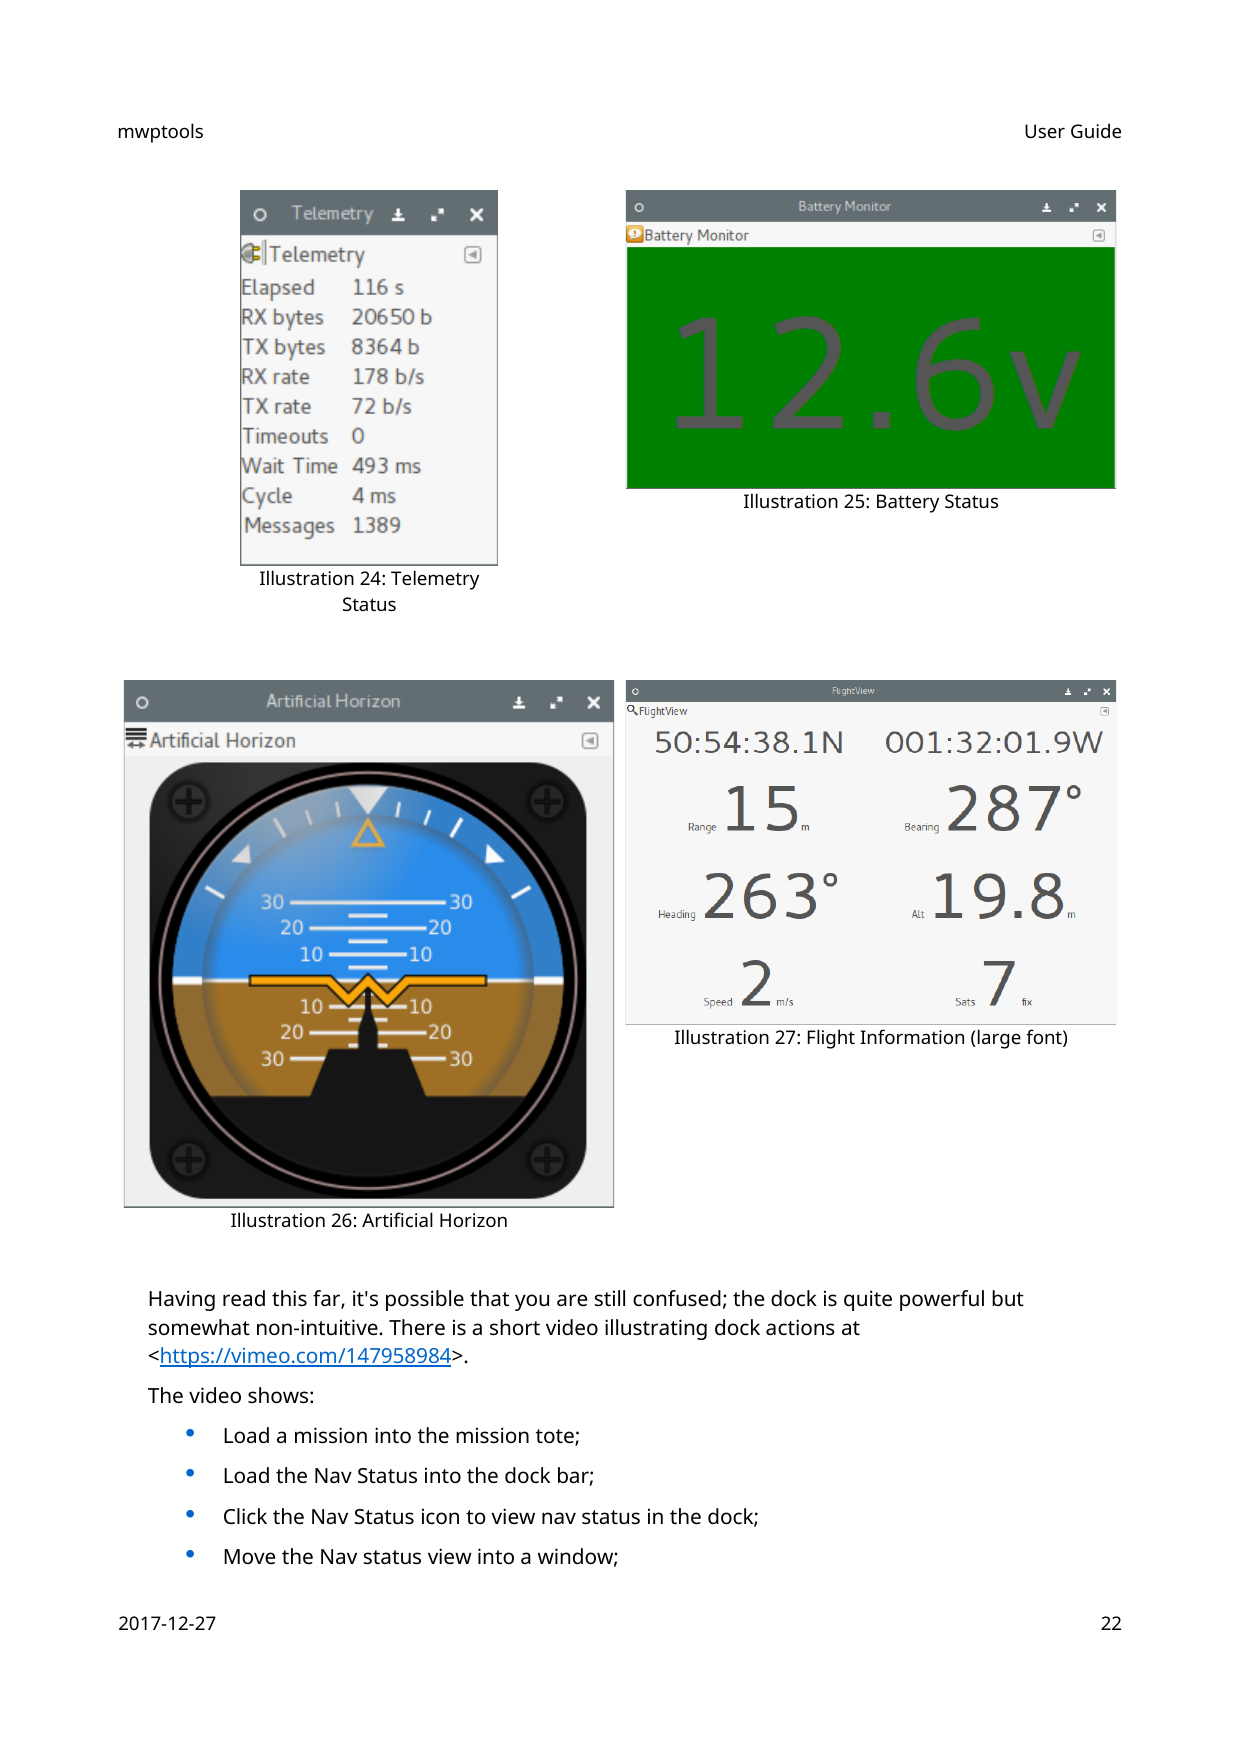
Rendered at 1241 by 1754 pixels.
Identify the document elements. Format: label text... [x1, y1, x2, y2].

list Move the Nav status view into a window; [185, 1542, 1122, 1571]
table_cell [118, 663, 620, 1207]
picture [625, 190, 1117, 489]
list Load a mission into the mission tote; [185, 1421, 1122, 1450]
text Having read this far, it's possible that you are still confused; the dock is quite powerful but somewhat non-intuitive. There is a short video illustrating dock actions at <https://vimeo.com/147958984>. [148, 1284, 1122, 1369]
table_cell [620, 173, 1122, 662]
list Load the Nav Status into the dock bar; [185, 1462, 1122, 1490]
table_cell [118, 173, 620, 662]
table_cell [620, 663, 1122, 1279]
picture [123, 680, 615, 1208]
text The video shows: [148, 1381, 1122, 1409]
list Click the Nav Status icon to view nav status in the dock; [185, 1502, 1122, 1531]
picture [240, 190, 498, 566]
picture [625, 680, 1117, 1025]
table_cell [118, 1208, 620, 1279]
